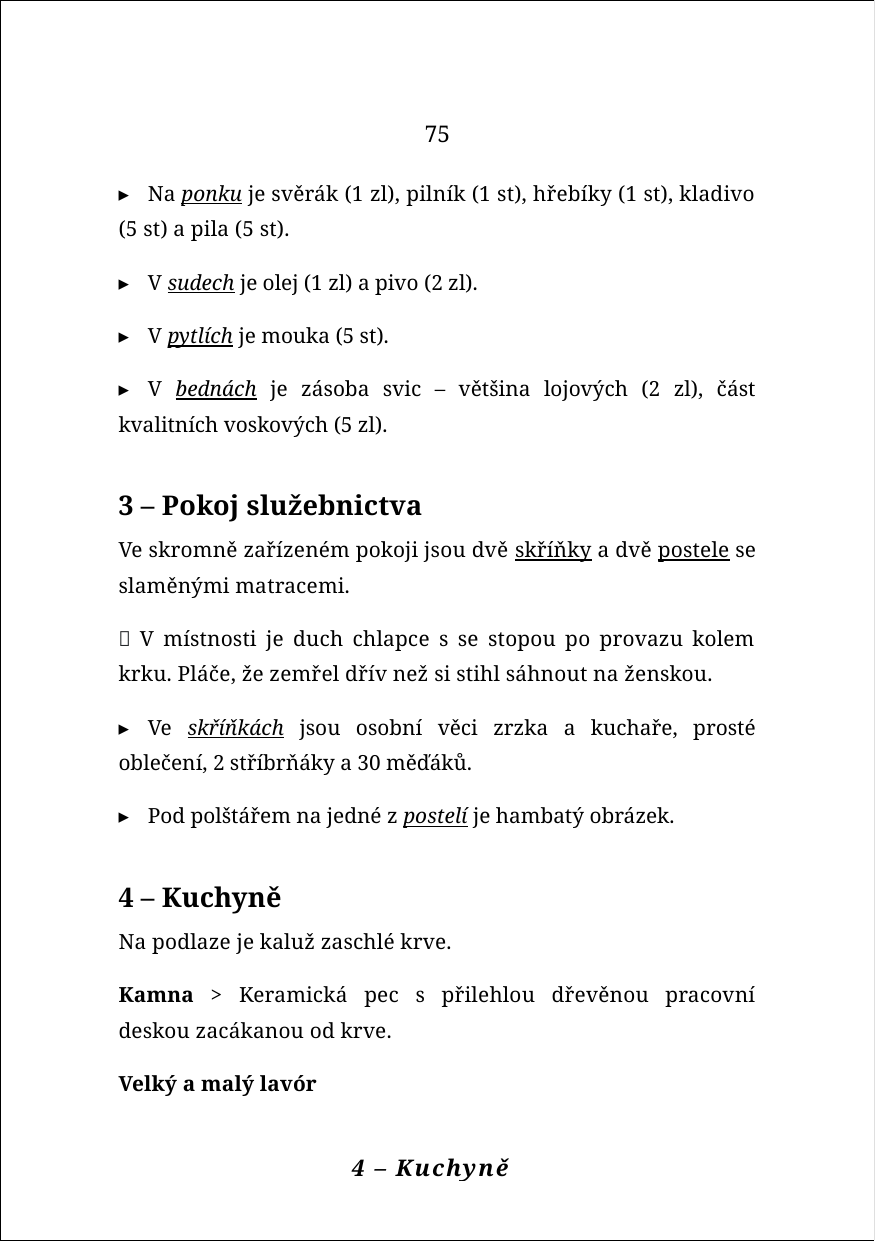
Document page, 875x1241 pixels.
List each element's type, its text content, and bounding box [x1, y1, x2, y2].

text ▸ Ve skříňkách jsou osobní věci zrzka a kuchaře, prosté oblečení, 2 stříbrňáky a 30 měďáků. [118, 713, 756, 777]
text 👤 V místnosti je duch chlapce s se stopou po provazu kolem krku. Pláče, že zemřel dřív než si stihl sáhnout na ženskou. [118, 624, 756, 688]
text ▸ V pytlích je mouka (5 st). [118, 321, 756, 349]
text ▸ Na ponku je svěrák (1 zl), pilník (1 st), hřebíky (1 st), kladivo (5 st) a pila (5 st). [118, 179, 756, 243]
text Na podlaze je kaluž zaschlé krve. [118, 927, 756, 955]
text Velký a malý lavór [118, 1069, 756, 1097]
text ▸ Pod polštářem na jedné z postelí je hambatý obrázek. [118, 801, 756, 830]
text ▸ V bednách je zásoba svic – většina lojových (2 zl), část kvalitních voskových (5 zl). [118, 374, 756, 438]
text Ve skromně zařízeném pokoji jsou dvě skříňky a dvě postele se slaměnými matracemi. [118, 535, 756, 599]
text Kamna > Keramická pec s přilehlou dřevěnou pracovní deskou zacákanou od krve. [118, 980, 756, 1044]
text ▸ V sudech je olej (1 zl) a pivo (2 zl). [118, 268, 756, 296]
subtitle 3 – Pokoj služebnictva [118, 487, 756, 523]
subtitle 4 – Kuchyně [118, 878, 756, 915]
